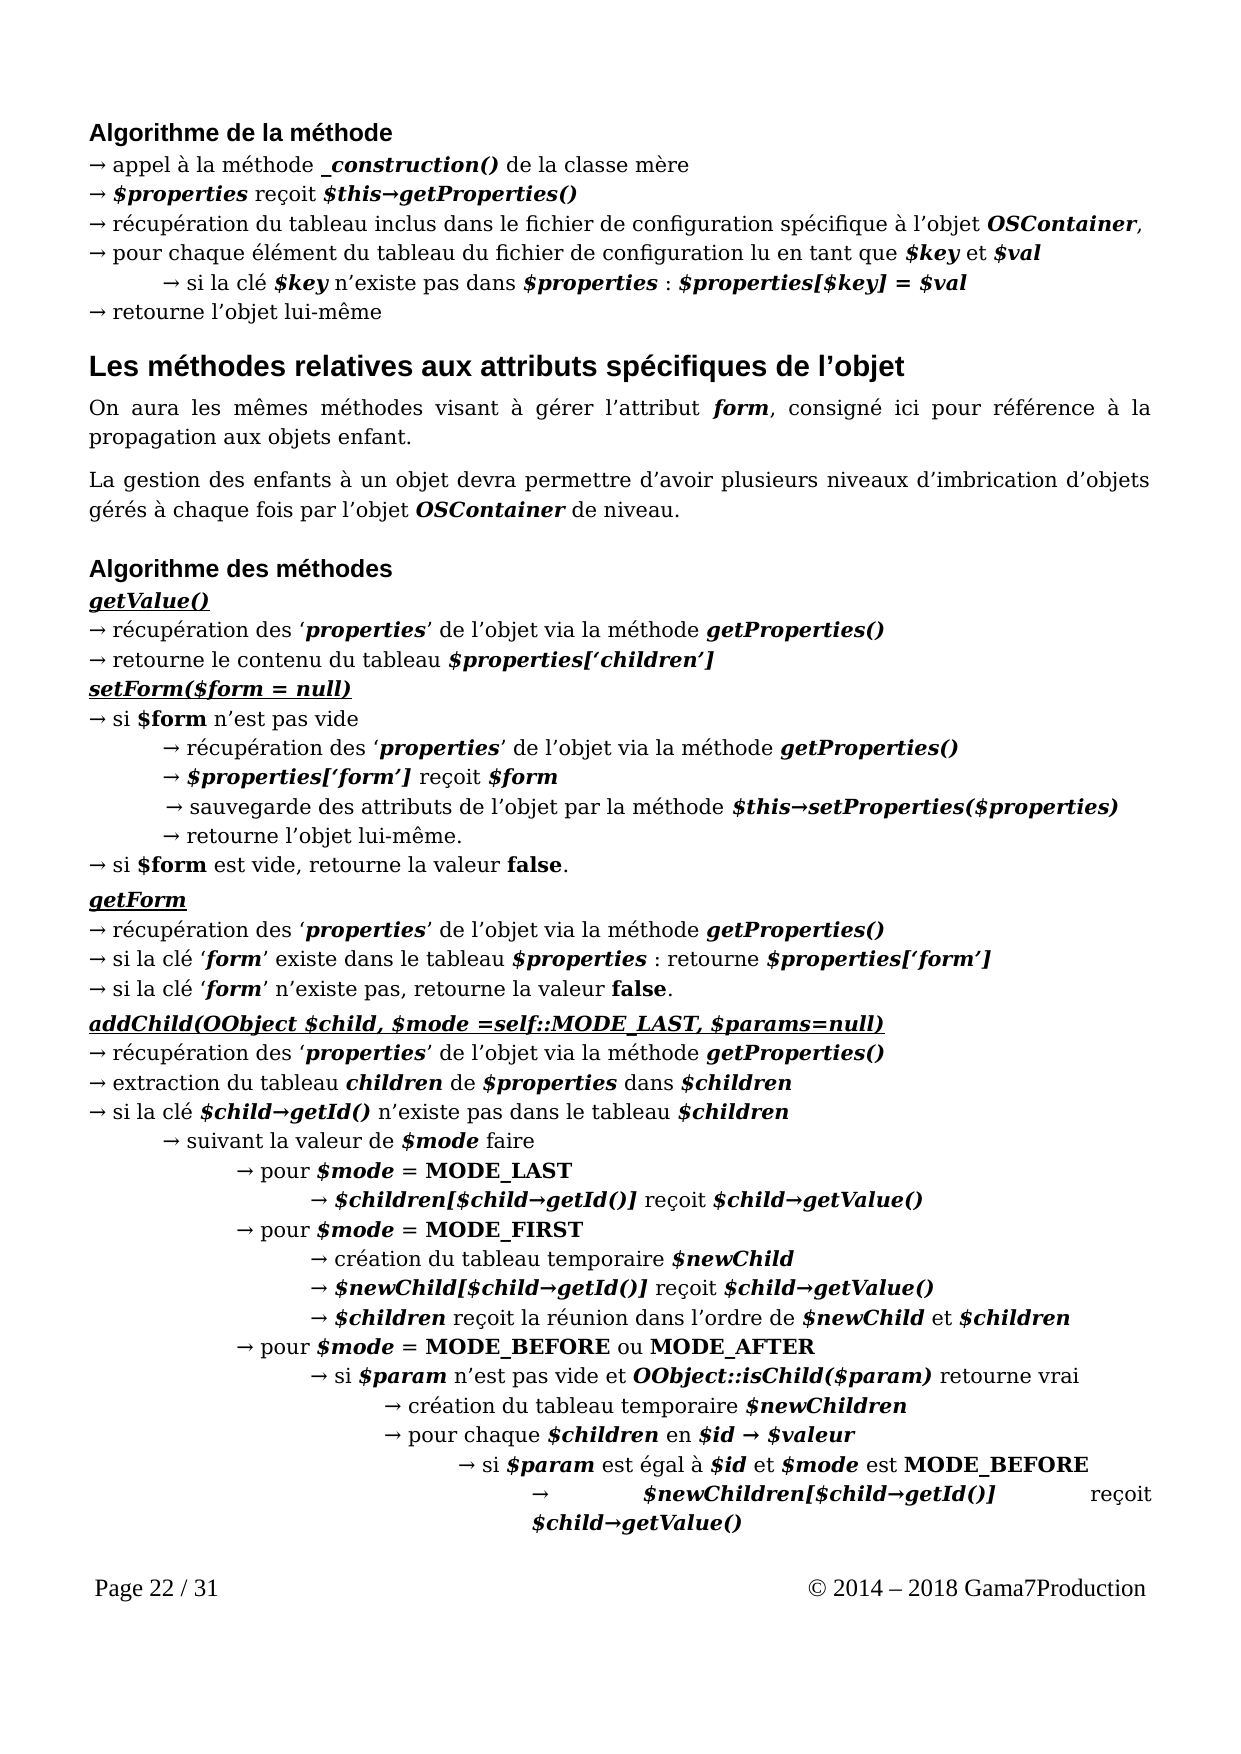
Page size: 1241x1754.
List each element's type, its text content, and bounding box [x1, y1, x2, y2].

text → retourne le contenu du tableau $properties[‘children’] [88, 648, 1152, 672]
text → $properties reçoit $this→getProperties() [88, 182, 1152, 207]
text → si $param est égal à $id et $mode est MODE_BEFORE [88, 1452, 1152, 1477]
text → $newChild[$child→getId()] reçoit $child→getValue() [88, 1276, 1152, 1301]
text → pour $mode = MODE_LAST [88, 1159, 1152, 1183]
text → récupération des ‘properties’ de l’objet via la méthode getProperties() [88, 736, 1152, 760]
text → $children reçoit la réunion dans l’ordre de $newChild et $children [88, 1306, 1152, 1330]
subtitle Algorithme de la méthode [88, 118, 1152, 147]
text addChild(OObject $child, $mode =self::MODE_LAST, $params=null) [88, 1012, 1152, 1036]
subtitle Algorithme des méthodes [88, 554, 1152, 583]
text → $children[$child→getId()] reçoit $child→getValue() [88, 1188, 1152, 1212]
text getValue() [88, 589, 1152, 613]
text → si $form est vide, retourne la valeur false. [88, 853, 1152, 877]
text → pour chaque $children en $id → $valeur [88, 1423, 1152, 1447]
text → récupération du tableau inclus dans le fichier de configuration spécifique à l’objet OSContainer, [88, 212, 1152, 236]
text → pour $mode = MODE_BEFORE ou MODE_AFTER [88, 1335, 1152, 1359]
text setForm($form = null) [88, 677, 1152, 702]
text → $newChildren[$child→getId()] reçoit $child→getValue() [531, 1482, 1152, 1536]
text → récupération des ‘properties’ de l’objet via la méthode getProperties() [88, 918, 1152, 942]
text → pour $mode = MODE_FIRST [88, 1217, 1152, 1242]
text → retourne l’objet lui-même [88, 300, 1152, 324]
text → si la clé $child→getId() n’existe pas dans le tableau $children [88, 1100, 1152, 1124]
text → création du tableau temporaire $newChild [88, 1247, 1152, 1271]
text getForm [88, 888, 1152, 913]
text → si $param n’est pas vide et OObject::isChild($param) retourne vrai [88, 1364, 1152, 1389]
text → si la clé $key n’existe pas dans $properties : $properties[$key] = $val [88, 270, 1152, 295]
text → création du tableau temporaire $newChildren [88, 1394, 1152, 1418]
text → retourne l’objet lui-même. [88, 824, 1152, 848]
text → récupération des ‘properties’ de l’objet via la méthode getProperties() [88, 618, 1152, 643]
subtitle Les méthodes relatives aux attributs spécifiques de l’objet [88, 349, 1152, 383]
text → suivant la valeur de $mode faire [88, 1129, 1152, 1154]
text → appel à la méthode _construction() de la classe mère [88, 153, 1152, 177]
text → extraction du tableau children de $properties dans $children [88, 1071, 1152, 1095]
text → récupération des ‘properties’ de l’objet via la méthode getProperties() [88, 1041, 1152, 1066]
text On aura les mêmes méthodes visant à gérer l’attribut form, consigné ici pour référence à la propagation aux objets enfant. [88, 396, 1152, 449]
text → sauvegarde des attributs de l’objet par la méthode $this→setProperties($properties) [165, 794, 1152, 819]
text → si la clé ‘form’ n’existe pas, retourne la valeur false. [88, 976, 1152, 1001]
text → si $form n’est pas vide [88, 706, 1152, 731]
text → pour chaque élément du tableau du fichier de configuration lu en tant que $key et $val [88, 241, 1152, 266]
text → $properties[‘form’] reçoit $form [88, 765, 1152, 790]
text La gestion des enfants à un objet devra permettre d’avoir plusieurs niveaux d’imbrication d’objets gérés à chaque fois par l’objet OSContainer de niveau. [88, 468, 1152, 522]
text → si la clé ‘form’ existe dans le tableau $properties : retourne $properties[‘form’] [88, 947, 1152, 972]
